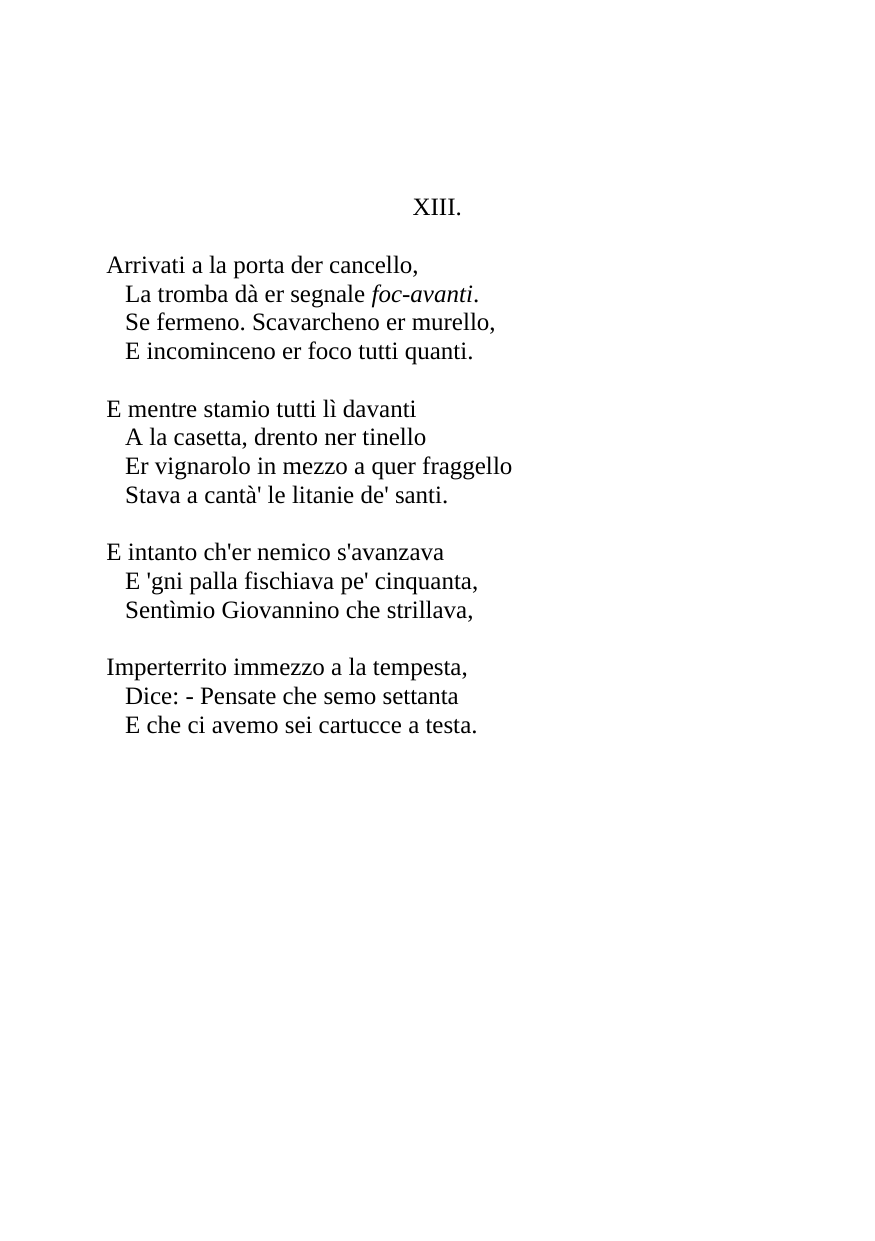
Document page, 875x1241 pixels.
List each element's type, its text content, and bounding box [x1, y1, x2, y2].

text Dice: - Pensate che semo settanta [125, 681, 768, 710]
text Sentìmio Giovannino che strillava, [125, 595, 768, 624]
text Er vignarolo in mezzo a quer fraggello [125, 451, 768, 480]
text E 'gni palla fischiava pe' cinquanta, [125, 566, 768, 595]
text E incominceno er foco tutti quanti. [125, 336, 768, 365]
text E che ci avemo sei cartucce a testa. [125, 710, 768, 739]
text E mentre stamio tutti lì davanti [106, 394, 768, 422]
text A la casetta, drento ner tinello [125, 422, 768, 451]
text Arrivati a la porta der cancello, [106, 250, 768, 279]
text Stava a cantà' le litanie de' santi. [125, 480, 768, 509]
text Imperterrito immezzo a la tempesta, [106, 652, 768, 681]
text XIII. [106, 192, 768, 221]
text La tromba dà er segnale foc-avanti. [125, 279, 768, 307]
text Se fermeno. Scavarcheno er murello, [125, 307, 768, 336]
text E intanto ch'er nemico s'avanzava [106, 537, 768, 566]
